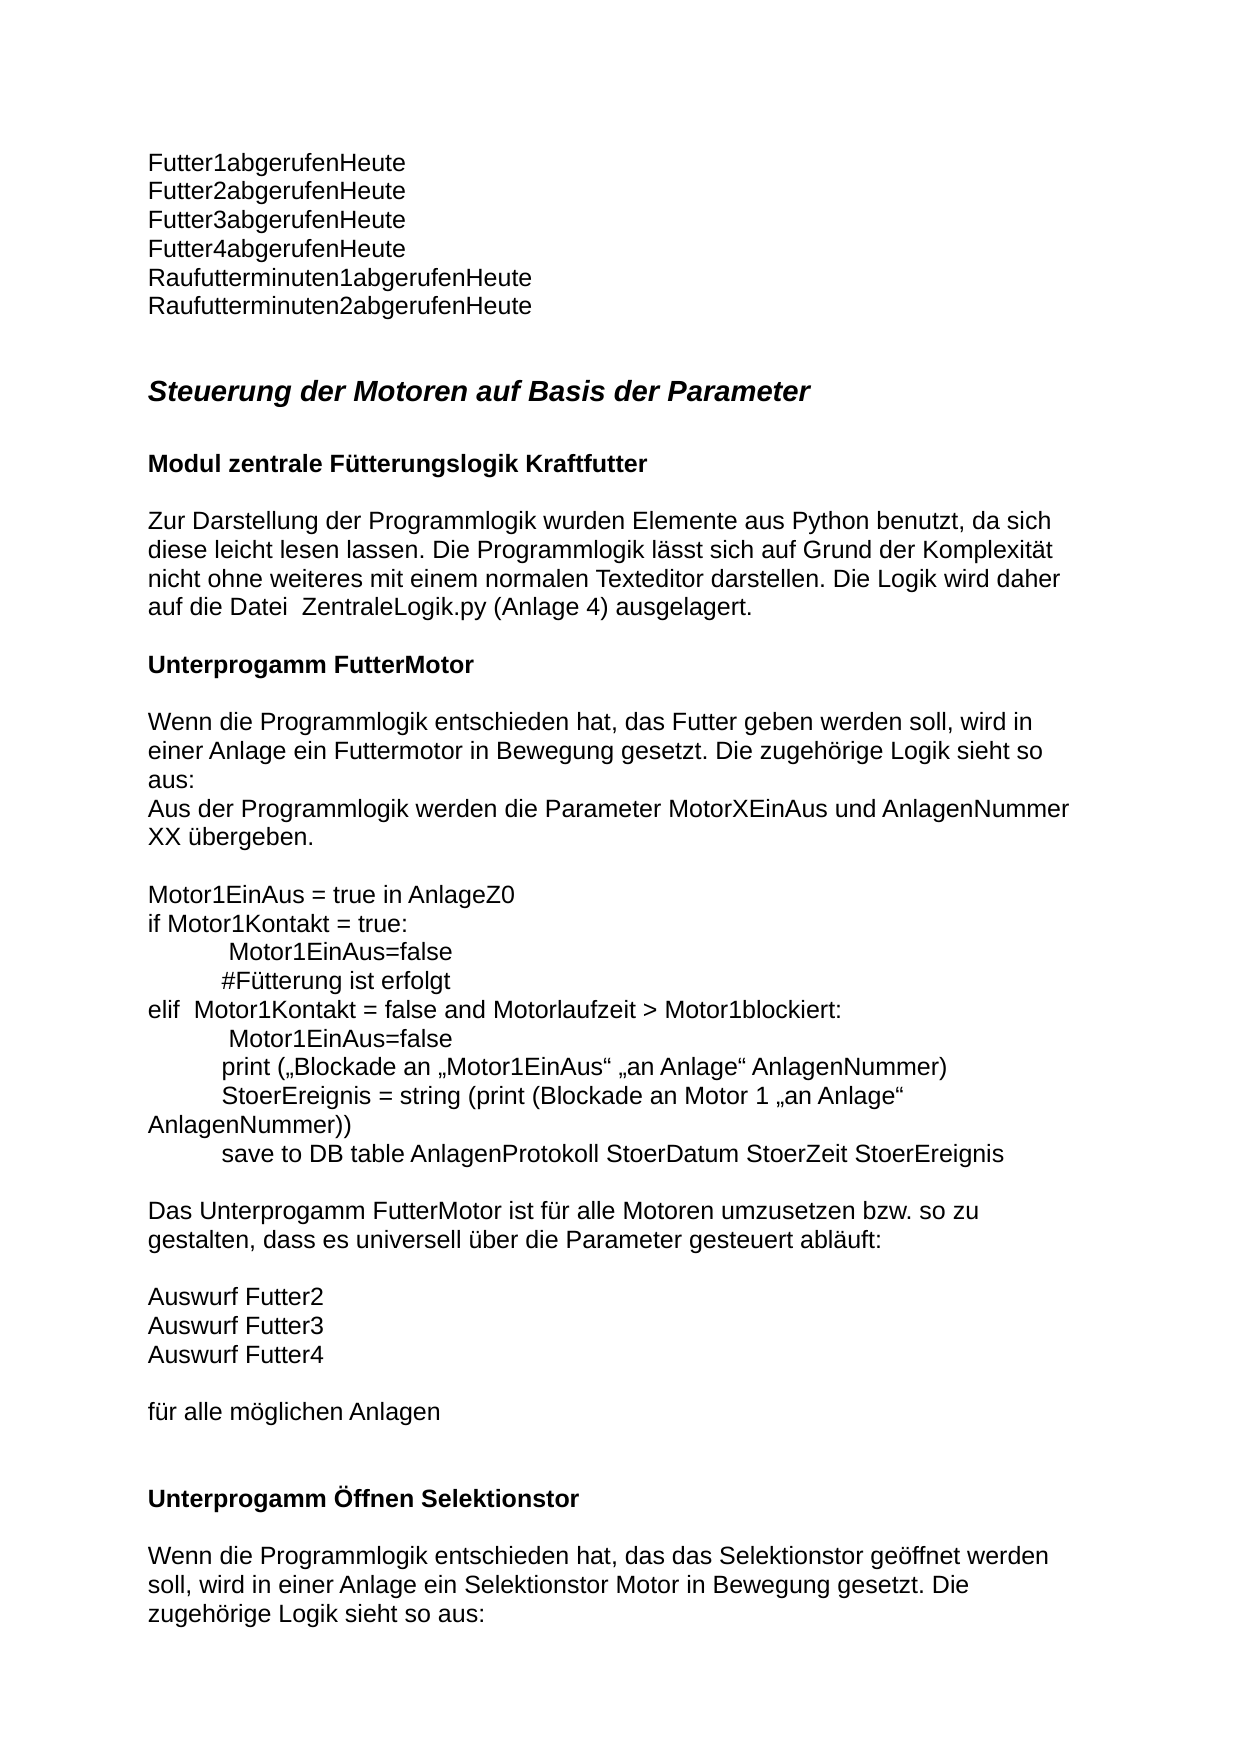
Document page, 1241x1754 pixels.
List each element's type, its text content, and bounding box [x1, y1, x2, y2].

text Aus der Programmlogik werden die Parameter MotorXEinAus und AnlagenNummer XX übergeben. [148, 794, 1093, 851]
subtitle Steuerung der Motoren auf Basis der Parameter [148, 374, 1093, 407]
text Futter4abgerufenHeute [148, 234, 1093, 263]
text Modul zentrale Fütterungslogik Kraftfutter [148, 449, 1093, 477]
text Futter3abgerufenHeute [148, 205, 1093, 234]
text Raufutterminuten2abgerufenHeute [148, 291, 1093, 320]
text Motor1EinAus=false [148, 937, 1093, 966]
text print („Blockade an „Motor1EinAus“ „an Anlage“ AnlagenNummer) [148, 1052, 1093, 1081]
text für alle möglichen Anlagen [148, 1397, 1093, 1426]
text Auswurf Futter2 [148, 1282, 1093, 1311]
text Raufutterminuten1abgerufenHeute [148, 263, 1093, 291]
text Wenn die Programmlogik entschieden hat, das das Selektionstor geöffnet werden soll, wird in einer Anlage ein Selektionstor Motor in Bewegung gesetzt. Die zugehörige Logik sieht so aus: [148, 1541, 1093, 1627]
text elif Motor1Kontakt = false and Motorlaufzeit > Motor1blockiert: [148, 995, 1093, 1024]
text Wenn die Programmlogik entschieden hat, das Futter geben werden soll, wird in einer Anlage ein Futtermotor in Bewegung gesetzt. Die zugehörige Logik sieht so aus: [148, 707, 1093, 794]
text Futter2abgerufenHeute [148, 176, 1093, 205]
text Zur Darstellung der Programmlogik wurden Elemente aus Python benutzt, da sich diese leicht lesen lassen. Die Programmlogik lässt sich auf Grund der Komplexität nicht ohne weiteres mit einem normalen Texteditor darstellen. Die Logik wird daher auf die Datei ZentraleLogik.py (Anlage 4) ausgelagert. [148, 506, 1093, 621]
text Unterprogamm Öffnen Selektionstor [148, 1484, 1093, 1512]
text StoerEreignis = string (print (Blockade an Motor 1 „an Anlage“ AnlagenNummer)) [148, 1081, 1093, 1139]
text if Motor1Kontakt = true: [148, 909, 1093, 937]
text Unterprogamm FutterMotor [148, 650, 1093, 679]
text Motor1EinAus=false [148, 1024, 1093, 1052]
text Futter1abgerufenHeute [148, 148, 1093, 176]
text save to DB table AnlagenProtokoll StoerDatum StoerZeit StoerEreignis [148, 1139, 1093, 1167]
text Das Unterprogamm FutterMotor ist für alle Motoren umzusetzen bzw. so zu gestalten, dass es universell über die Parameter gesteuert abläuft: [148, 1196, 1093, 1254]
text Auswurf Futter3 [148, 1311, 1093, 1340]
text #Fütterung ist erfolgt [148, 966, 1093, 995]
text Motor1EinAus = true in AnlageZ0 [148, 880, 1093, 909]
text Auswurf Futter4 [148, 1340, 1093, 1369]
